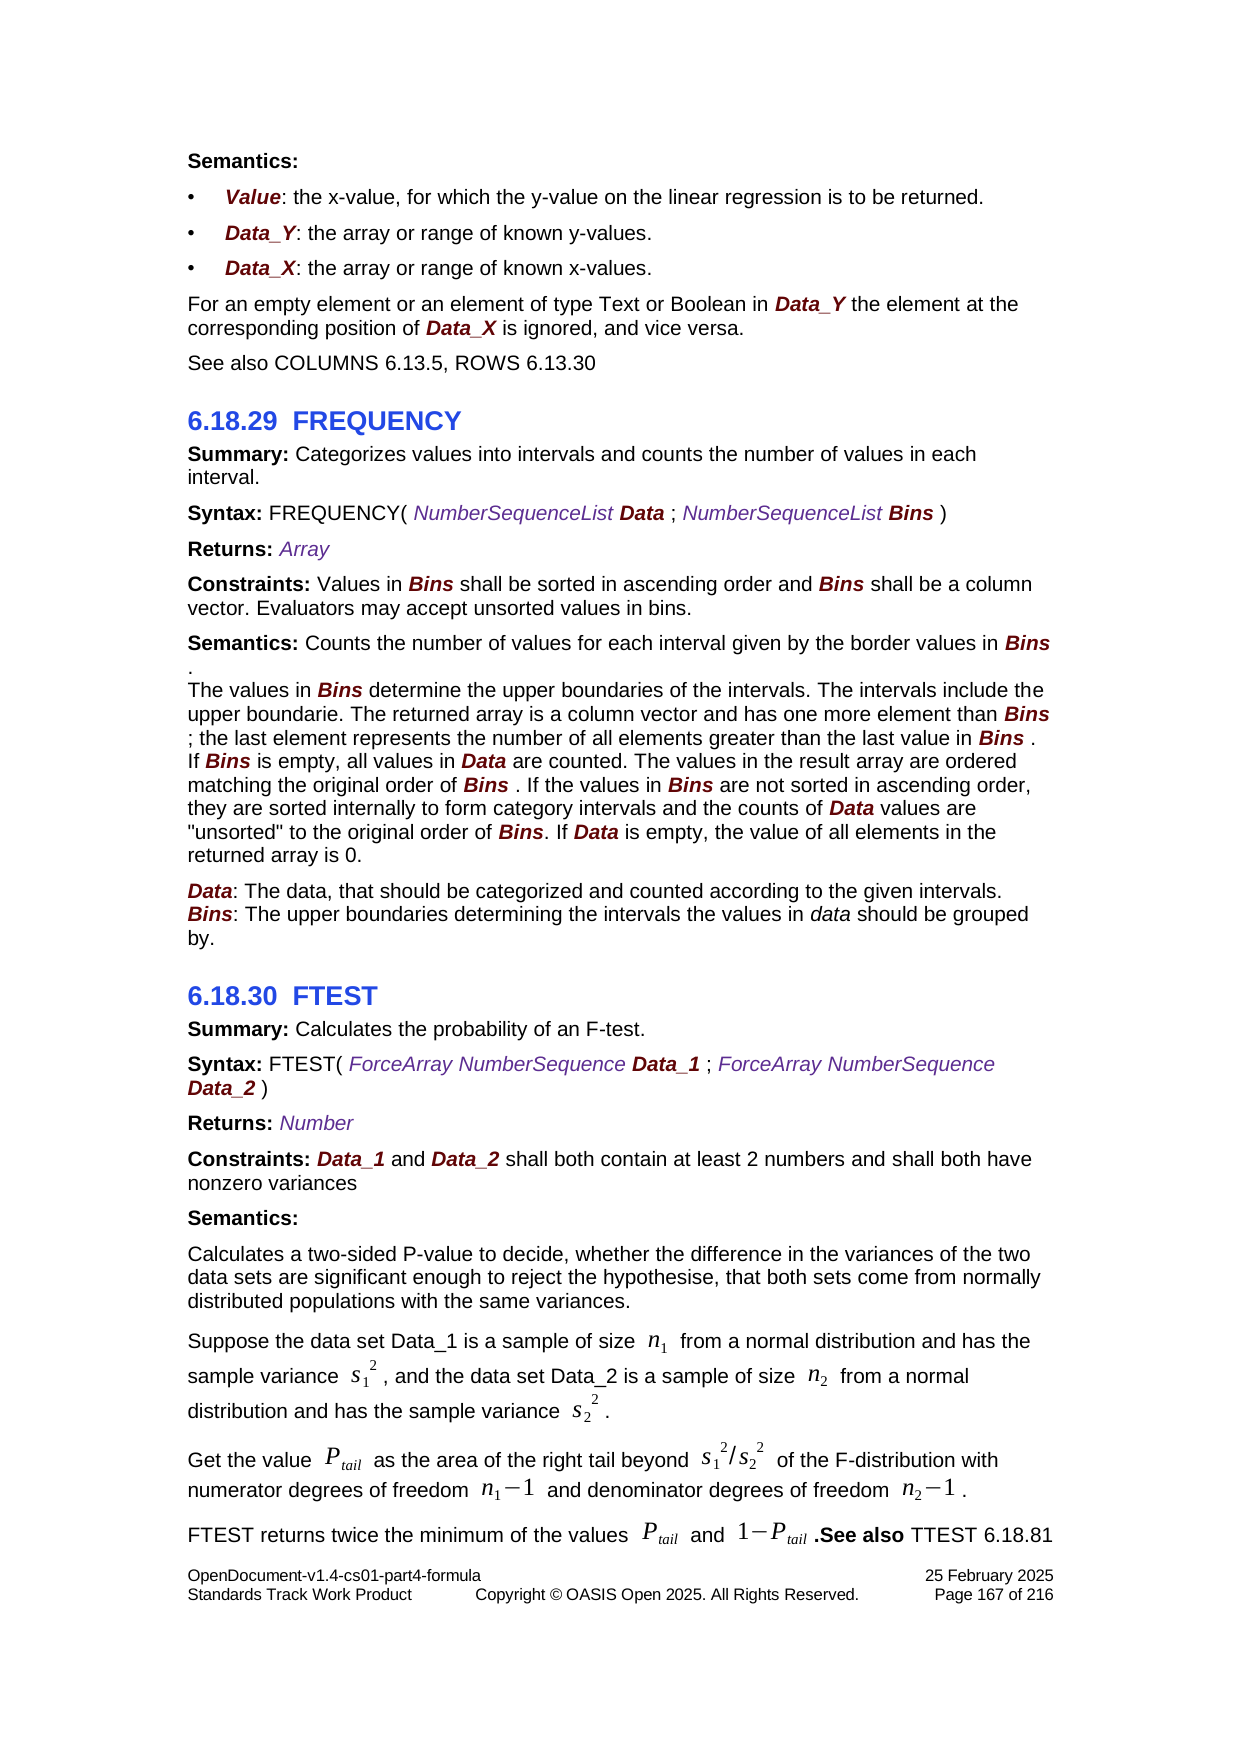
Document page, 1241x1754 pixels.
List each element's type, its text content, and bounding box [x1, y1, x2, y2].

list Data_Y: the array or range of known y-values. [187, 221, 1053, 245]
text Semantics: Counts the number of values for each interval given by the border values in Bins . The values in Bins determine the upper boundaries of the intervals. The intervals include the upper boundarie. The returned array is a column vector and has one more element than Bins ; the last element represents the number of all elements greater than the last value in Bins . If Bins is empty, all values in Data are counted. The values in the result array are ordered matching the original order of Bins . If the values in Bins are not sorted in ascending order, they are sorted internally to form category intervals and the counts of Data values are "unsorted" to the original order of Bins. If Data is empty, the value of all elements in the returned array is 0. [187, 632, 1053, 867]
text Semantics: [187, 1207, 1053, 1230]
text Semantics: [187, 150, 1053, 173]
text For an empty element or an element of type Text or Boolean in Data_Y the element at the corresponding position of Data_X is ignored, and vice versa. [187, 292, 1053, 339]
list Value: the x-value, for which the y-value on the linear regression is to be returned. [187, 186, 1053, 209]
text Returns: Number [187, 1112, 1053, 1135]
text FTEST returns twice the minimum of the values and .See also TTEST 6.18.81 [187, 1517, 1053, 1548]
text Calculates a two-sided P-value to decide, whether the difference in the variances of the two data sets are significant enough to reject the hypothesise, that both sets come from normally distributed populations with the same variances. [187, 1242, 1053, 1313]
text Syntax: FREQUENCY( NumberSequenceList Data ; NumberSequenceList Bins ) [187, 501, 1053, 525]
text Data: The data, that should be categorized and counted according to the given intervals. Bins: The upper boundaries determining the intervals the values in data should be grouped by. [187, 879, 1053, 950]
text Constraints: Data_1 and Data_2 shall both contain at least 2 numbers and shall both have nonzero variances [187, 1147, 1053, 1194]
text Suppose the data set Data_1 is a sample of size from a normal distribution and has the sample variance , and the data set Data_2 is a sample of size from a normal distribution and has the sample variance . [187, 1325, 1053, 1426]
text Get the value as the area of the right tail beyond of the F‑distribution with numerator degrees of freedom and denominator degrees of freedom . [187, 1438, 1053, 1505]
text Summary: Calculates the probability of an F-test. [187, 1017, 1053, 1041]
list Data_X: the array or range of known x-values. [187, 257, 1053, 280]
text Constraints: Values in Bins shall be sorted in ascending order and Bins shall be a column vector. Evaluators may accept unsorted values in bins. [187, 573, 1053, 620]
text Syntax: FTEST( ForceArray NumberSequence Data_1 ; ForceArray NumberSequence Data_2 ) [187, 1053, 1053, 1100]
subtitle FTEST [187, 981, 1053, 1011]
text Returns: Array [187, 537, 1053, 561]
text See also COLUMNS 6.13.5, ROWS 6.13.30 [187, 352, 1053, 375]
text Summary: Categorizes values into intervals and counts the number of values in each interval. [187, 442, 1053, 489]
subtitle FREQUENCY [187, 406, 1053, 436]
